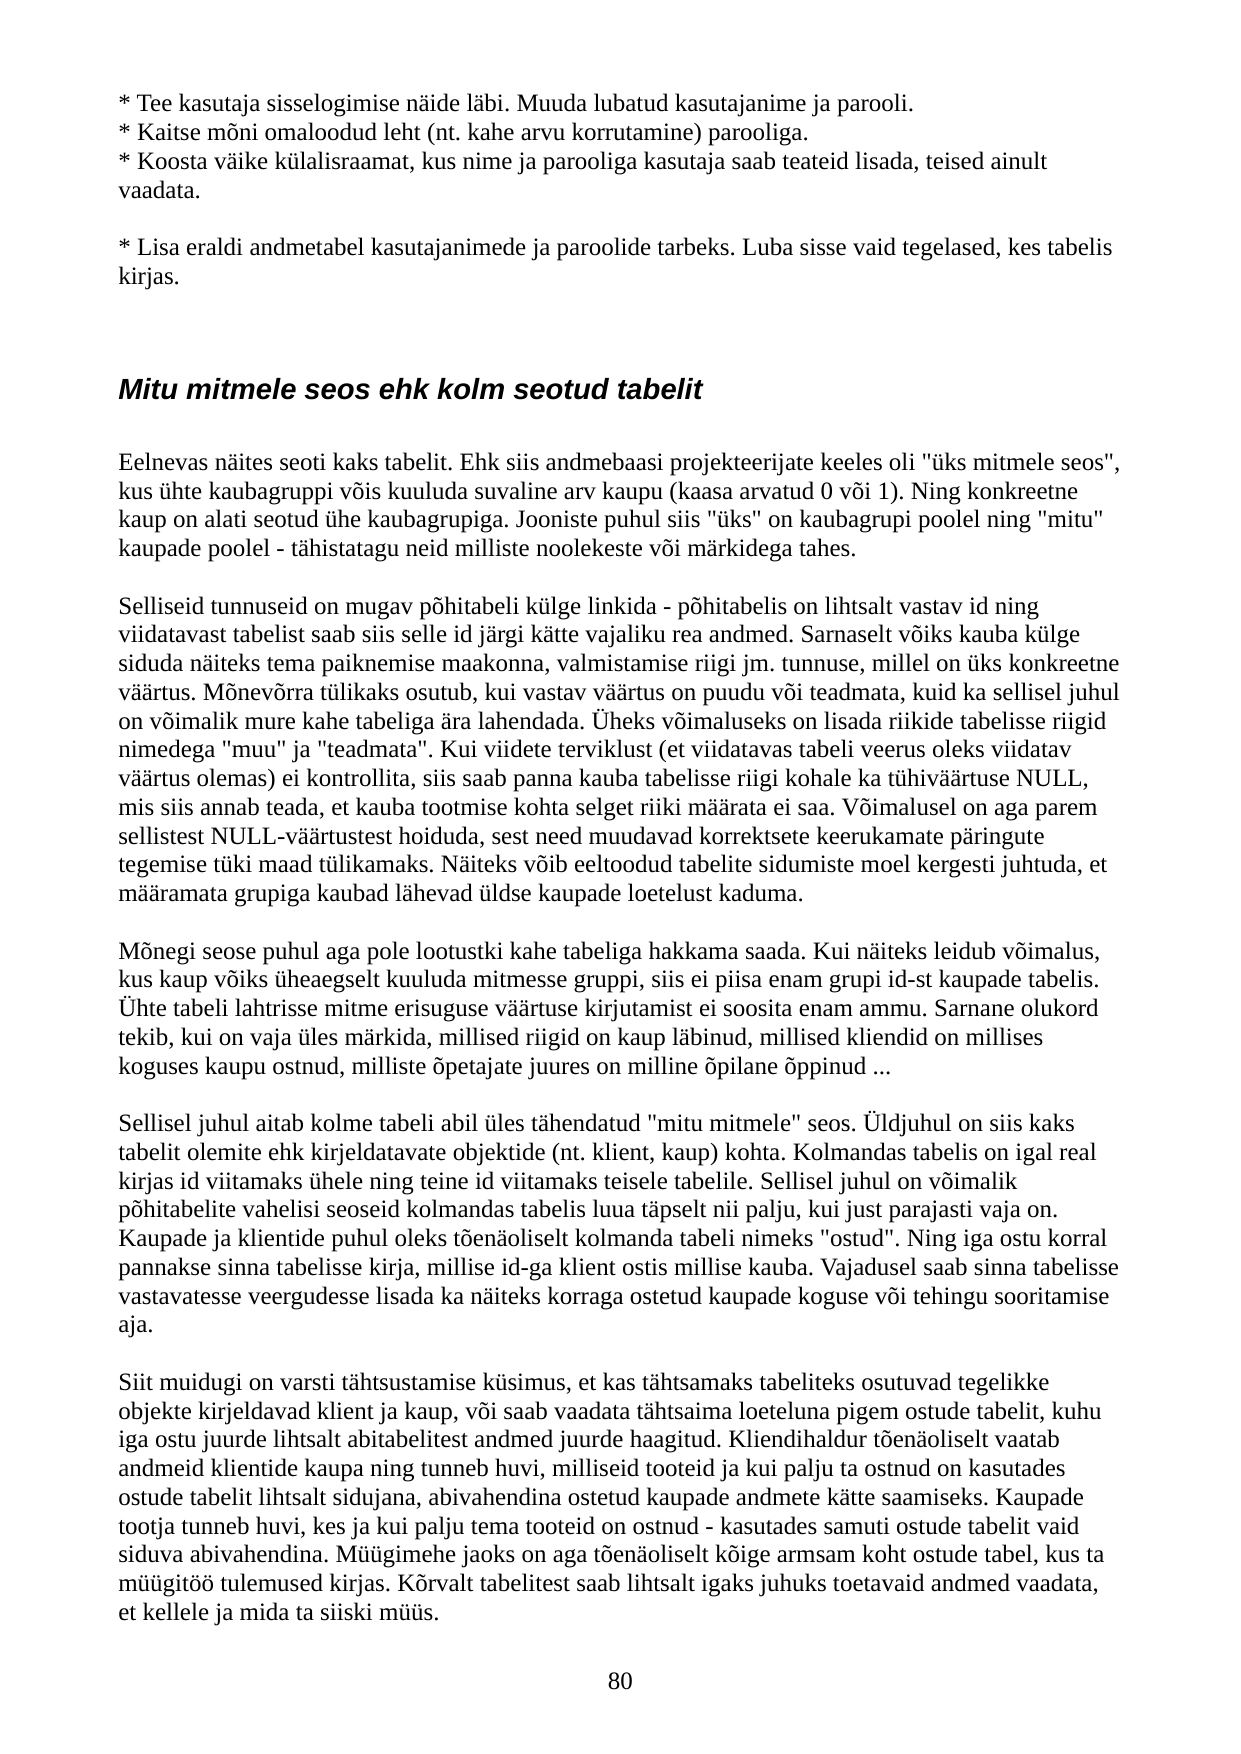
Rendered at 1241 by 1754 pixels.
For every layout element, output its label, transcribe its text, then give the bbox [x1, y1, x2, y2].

subtitle Mitu mitmele seos ehk kolm seotud tabelit [118, 372, 1122, 406]
text Mõnegi seose puhul aga pole lootustki kahe tabeliga hakkama saada. Kui näiteks leidub võimalus, kus kaup võiks üheaegselt kuuluda mitmesse gruppi, siis ei piisa enam grupi id-st kaupade tabelis. Ühte tabeli lahtrisse mitme erisuguse väärtuse kirjutamist ei soosita enam ammu. Sarnane olukord tekib, kui on vaja üles märkida, millised riigid on kaup läbinud, millised kliendid on millises koguses kaupu ostnud, milliste õpetajate juures on milline õpilane õppinud ... [118, 936, 1122, 1079]
text * Tee kasutaja sisselogimise näide läbi. Muuda lubatud kasutajanime ja parooli. [118, 88, 1122, 117]
text * Kaitse mõni omaloodud leht (nt. kahe arvu korrutamine) parooliga. [118, 117, 1122, 146]
text Sellisel juhul aitab kolme tabeli abil üles tähendatud "mitu mitmele" seos. Üldjuhul on siis kaks tabelit olemite ehk kirjeldatavate objektide (nt. klient, kaup) kohta. Kolmandas tabelis on igal real kirjas id viitamaks ühele ning teine id viitamaks teisele tabelile. Sellisel juhul on võimalik põhitabelite vahelisi seoseid kolmandas tabelis luua täpselt nii palju, kui just parajasti vaja on. Kaupade ja klientide puhul oleks tõenäoliselt kolmanda tabeli nimeks "ostud". Ning iga ostu korral pannakse sinna tabelisse kirja, millise id-ga klient ostis millise kauba. Vajadusel saab sinna tabelisse vastavatesse veergudesse lisada ka näiteks korraga ostetud kaupade koguse või tehingu sooritamise aja. [118, 1108, 1122, 1338]
text Selliseid tunnuseid on mugav põhitabeli külge linkida - põhitabelis on lihtsalt vastav id ning viidatavast tabelist saab siis selle id järgi kätte vajaliku rea andmed. Sarnaselt võiks kauba külge siduda näiteks tema paiknemise maakonna, valmistamise riigi jm. tunnuse, millel on üks konkreetne väärtus. Mõnevõrra tülikaks osutub, kui vastav väärtus on puudu või teadmata, kuid ka sellisel juhul on võimalik mure kahe tabeliga ära lahendada. Üheks võimaluseks on lisada riikide tabelisse riigid nimedega "muu" ja "teadmata". Kui viidete terviklust (et viidatavas tabeli veerus oleks viidatav väärtus olemas) ei kontrollita, siis saab panna kauba tabelisse riigi kohale ka tühiväärtuse NULL, mis siis annab teada, et kauba tootmise kohta selget riiki määrata ei saa. Võimalusel on aga parem sellistest NULL-väärtustest hoiduda, sest need muudavad korrektsete keerukamate päringute tegemise tüki maad tülikamaks. Näiteks võib eeltoodud tabelite sidumiste moel kergesti juhtuda, et määramata grupiga kaubad lähevad üldse kaupade loetelust kaduma. [118, 591, 1122, 907]
text Eelnevas näites seoti kaks tabelit. Ehk siis andmebaasi projekteerijate keeles oli "üks mitmele seos", kus ühte kaubagruppi võis kuuluda suvaline arv kaupu (kaasa arvatud 0 või 1). Ning konkreetne kaup on alati seotud ühe kaubagrupiga. Jooniste puhul siis "üks" on kaubagrupi poolel ning "mitu" kaupade poolel - tähistatagu neid milliste noolekeste või märkidega tahes. [118, 447, 1122, 562]
text * Lisa eraldi andmetabel kasutajanimede ja paroolide tarbeks. Luba sisse vaid tegelased, kes tabelis kirjas. [118, 232, 1122, 290]
text * Koosta väike külalisraamat, kus nime ja parooliga kasutaja saab teateid lisada, teised ainult vaadata. [118, 146, 1122, 203]
text Siit muidugi on varsti tähtsustamise küsimus, et kas tähtsamaks tabeliteks osutuvad tegelikke objekte kirjeldavad klient ja kaup, või saab vaadata tähtsaima loeteluna pigem ostude tabelit, kuhu iga ostu juurde lihtsalt abitabelitest andmed juurde haagitud. Kliendihaldur tõenäoliselt vaatab andmeid klientide kaupa ning tunneb huvi, milliseid tooteid ja kui palju ta ostnud on kasutades ostude tabelit lihtsalt sidujana, abivahendina ostetud kaupade andmete kätte saamiseks. Kaupade tootja tunneb huvi, kes ja kui palju tema tooteid on ostnud - kasutades samuti ostude tabelit vaid siduva abivahendina. Müügimehe jaoks on aga tõenäoliselt kõige armsam koht ostude tabel, kus ta müügitöö tulemused kirjas. Kõrvalt tabelitest saab lihtsalt igaks juhuks toetavaid andmed vaadata, et kellele ja mida ta siiski müüs. [118, 1367, 1122, 1626]
